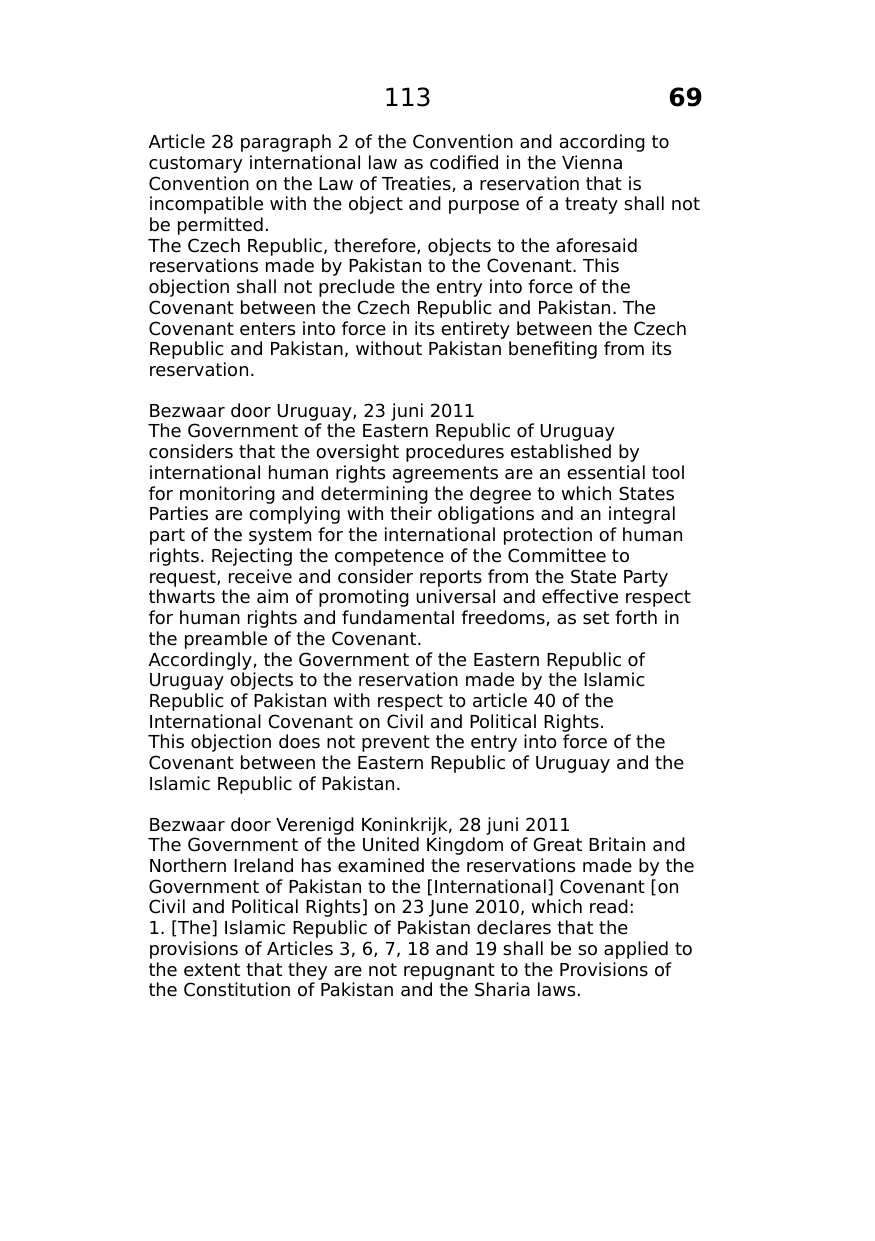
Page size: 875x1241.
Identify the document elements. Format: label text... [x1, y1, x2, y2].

text The Government of the Eastern Republic of Uruguay considers that the oversight procedures established by international human rights agreements are an essential tool for monitoring and determining the degree to which States Parties are complying with their obligations and an integral part of the system for the international protection of human rights. Rejecting the competence of the Committee to request, receive and consider reports from the State Party thwarts the aim of promoting universal and effective respect for human rights and fundamental freedoms, as set forth in the preamble of the Covenant. [148, 421, 703, 649]
text The Czech Republic, therefore, objects to the aforesaid reservations made by Pakistan to the Covenant. This objection shall not preclude the entry into force of the Covenant between the Czech Republic and Pakistan. The Covenant enters into force in its entirety between the Czech Republic and Pakistan, without Pakistan benefiting from its reservation. [148, 236, 703, 381]
text Bezwaar door Verenigd Koninkrijk, 28 juni 2011 [148, 814, 703, 835]
text The Government of the United Kingdom of Great Britain and Northern Ireland has examined the reservations made by the Government of Pakistan to the [International] Covenant [on Civil and Political Rights] on 23 June 2010, which read: [148, 835, 703, 918]
text Accordingly, the Government of the Eastern Republic of Uruguay objects to the reservation made by the Islamic Republic of Pakistan with respect to article 40 of the International Covenant on Civil and Political Rights. [148, 649, 703, 732]
text Bezwaar door Uruguay, 23 juni 2011 [148, 401, 703, 421]
text 1. [The] Islamic Republic of Pakistan declares that the provisions of Articles 3, 6, 7, 18 and 19 shall be so applied to the extent that they are not repugnant to the Provisions of the Constitution of Pakistan and the Sharia laws. [148, 918, 703, 1001]
text Article 28 paragraph 2 of the Convention and according to customary international law as codified in the Vienna Convention on the Law of Treaties, a reservation that is incompatible with the object and purpose of a treaty shall not be permitted. [148, 132, 703, 236]
text This objection does not prevent the entry into force of the Covenant between the Eastern Republic of Uruguay and the Islamic Republic of Pakistan. [148, 732, 703, 794]
